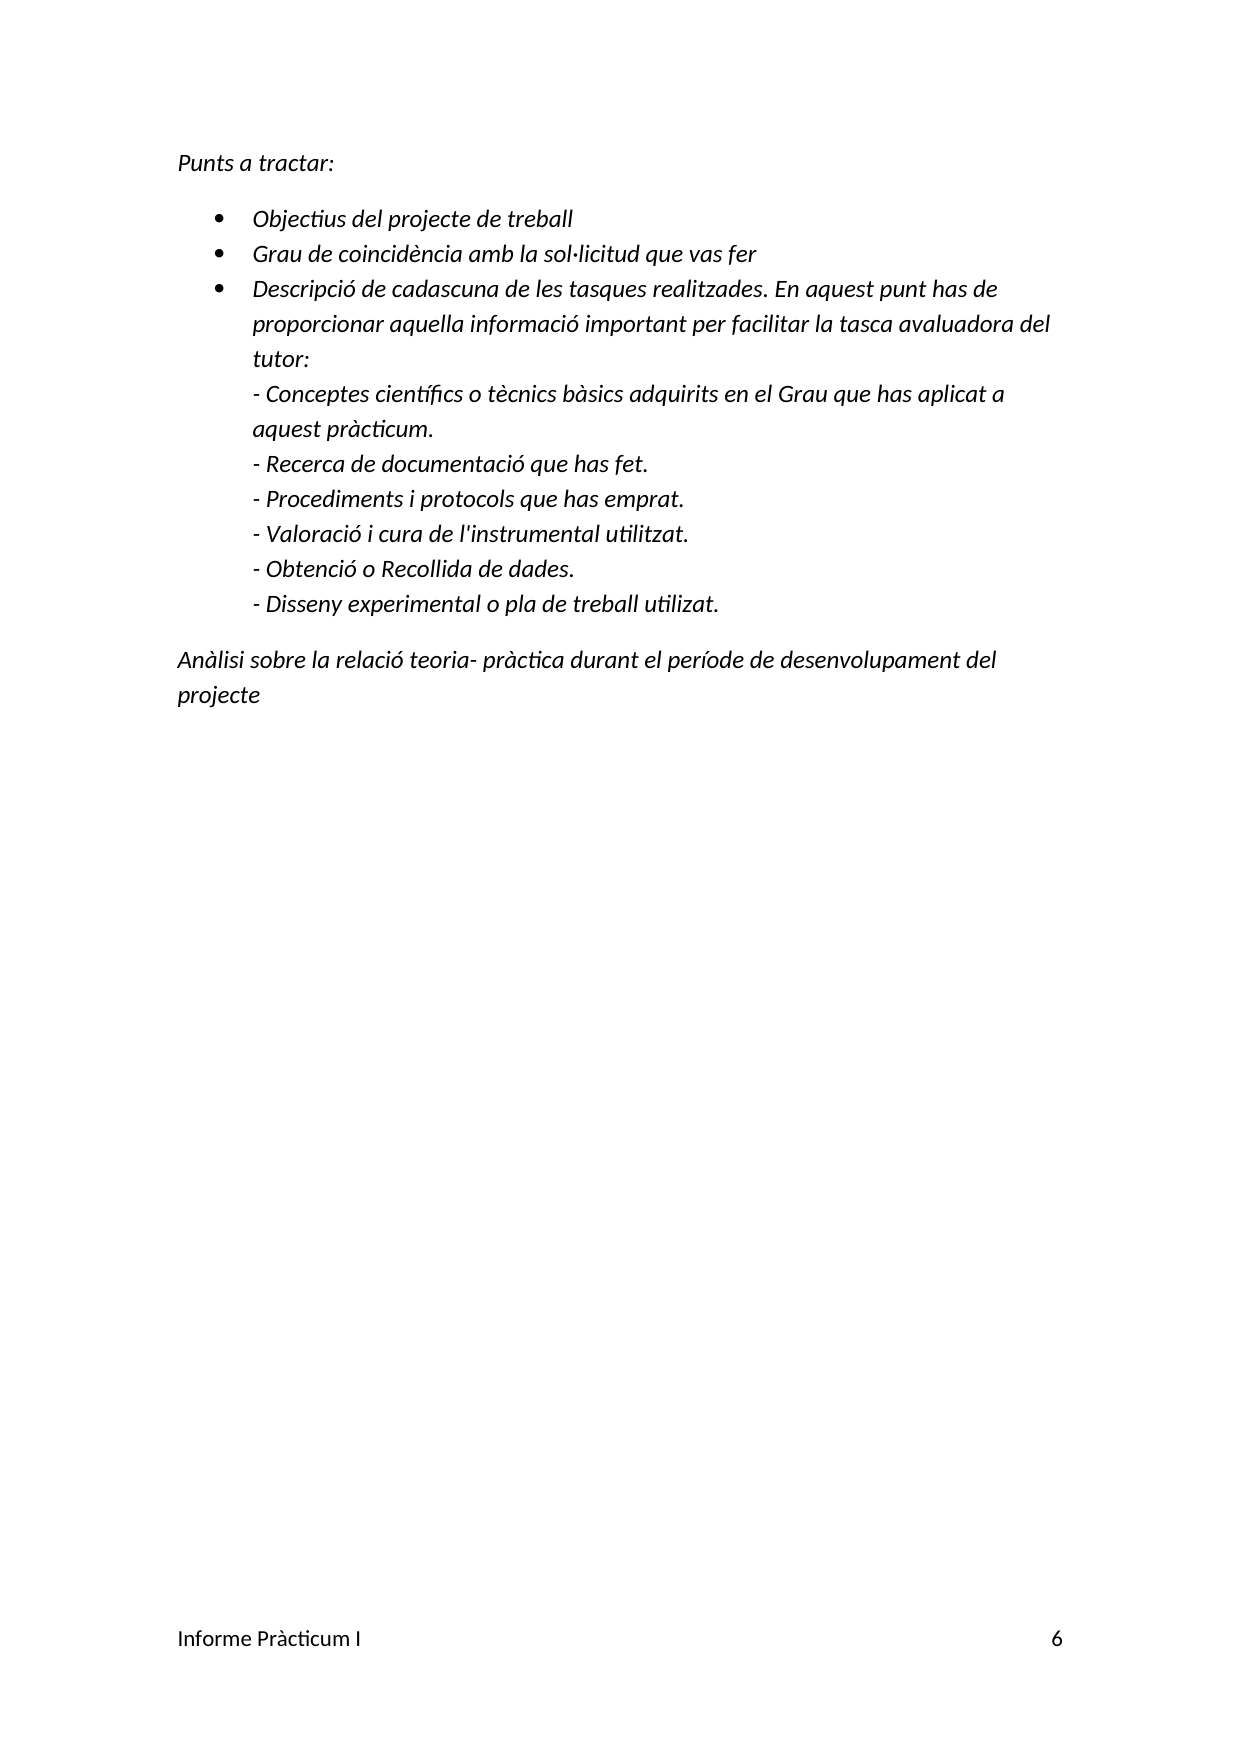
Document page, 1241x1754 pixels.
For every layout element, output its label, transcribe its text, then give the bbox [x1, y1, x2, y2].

text Punts a tractar: [177, 148, 1063, 178]
list - Conceptes científics o tècnics bàsics adquirits en el Grau que has aplicat a aquest pràcticum. [252, 378, 1063, 444]
list - Recerca de documentació que has fet. [252, 448, 1063, 479]
list - Procediments i protocols que has emprat. [252, 483, 1063, 514]
list - Obtenció o Recollida de dades. [252, 553, 1063, 584]
list Objectius del projecte de treball [215, 203, 1063, 234]
text Anàlisi sobre la relació teoria- pràctica durant el període de desenvolupament del projecte [177, 644, 1063, 710]
list Descripció de cadascuna de les tasques realitzades. En aquest punt has de proporcionar aquella informació important per facilitar la tasca avaluadora del tutor: [215, 273, 1063, 374]
list - Valoració i cura de l'instrumental utilitzat. [252, 518, 1063, 549]
list - Disseny experimental o pla de treball utilizat. [252, 588, 1063, 619]
list Grau de coincidència amb la sol·licitud que vas fer [215, 238, 1063, 269]
